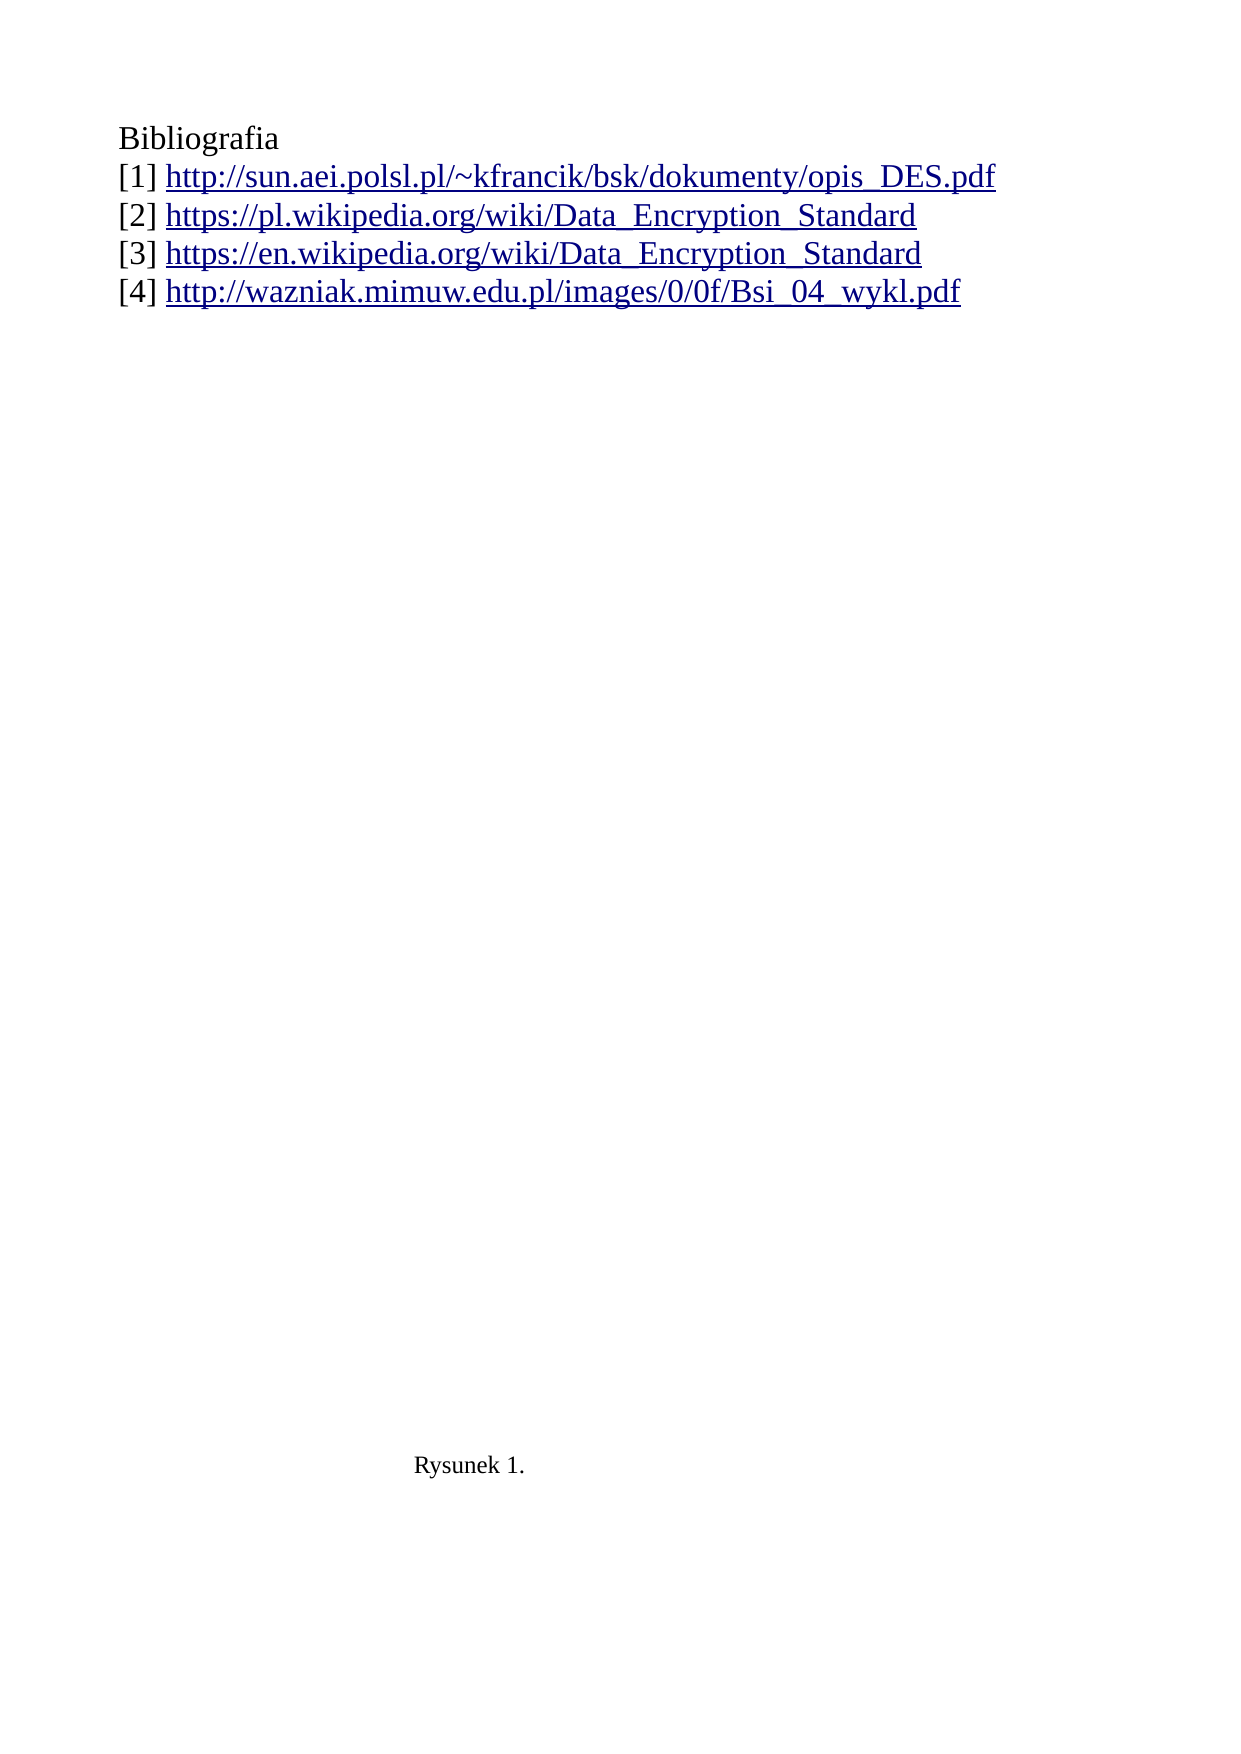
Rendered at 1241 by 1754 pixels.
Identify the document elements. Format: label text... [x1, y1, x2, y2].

text Bibliografia [118, 118, 1122, 156]
text [4] http://wazniak.mimuw.edu.pl/images/0/0f/Bsi_04_wykl.pdf [118, 271, 1122, 310]
text [3] https://en.wikipedia.org/wiki/Data_Encryption_Standard [118, 233, 1122, 271]
text Rysunek 1. [118, 1450, 1122, 1479]
text [2] https://pl.wikipedia.org/wiki/Data_Encryption_Standard [118, 195, 1122, 233]
text [1] http://sun.aei.polsl.pl/~kfrancik/bsk/dokumenty/opis_DES.pdf [118, 156, 1122, 195]
